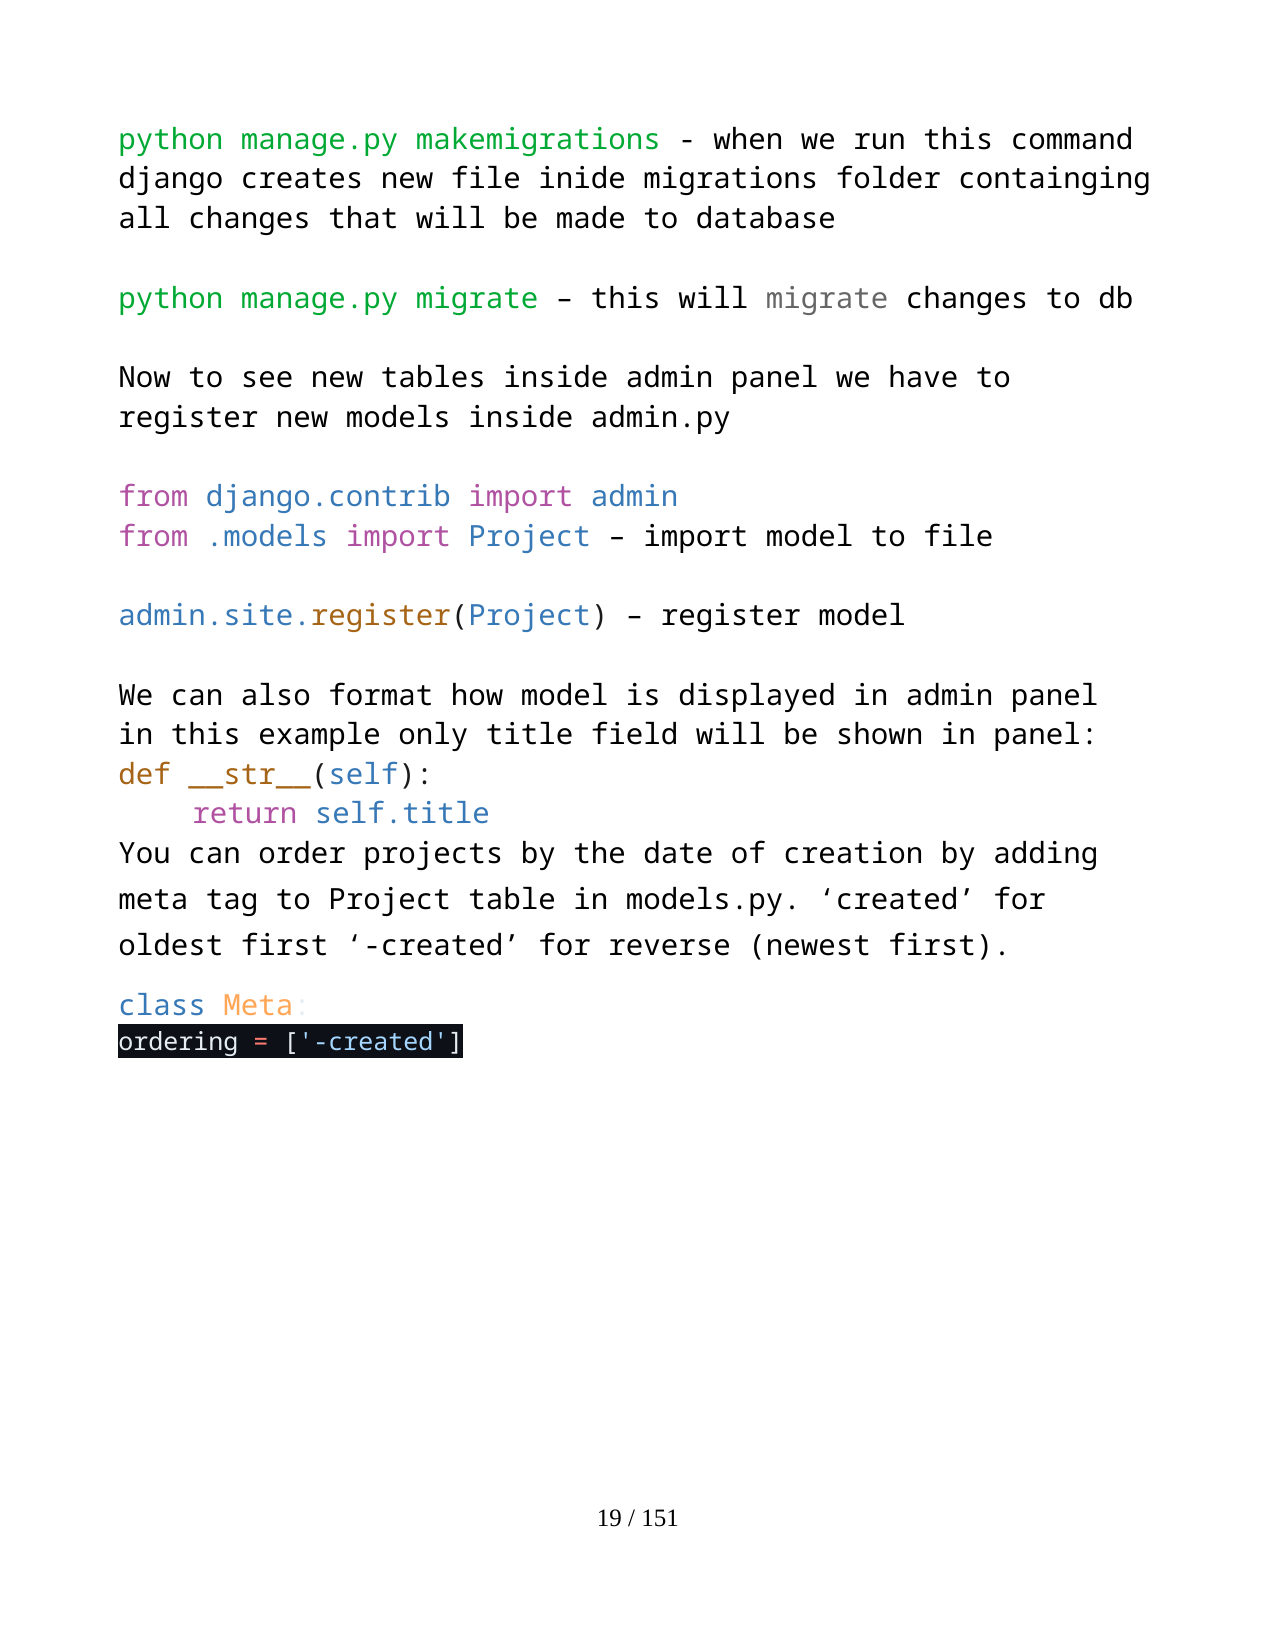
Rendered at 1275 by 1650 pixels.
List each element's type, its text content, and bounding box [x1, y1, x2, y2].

text class Meta: [118, 984, 1157, 1024]
text You can order projects by the date of creation by adding meta tag to Project table in models.py. ‘created’ for oldest first ‘-created’ for reverse (newest first). [118, 832, 1157, 963]
text Now to see new tables inside admin panel we have to register new models inside admin.py [118, 356, 1157, 436]
text from .models import Project – import model to file [118, 515, 1157, 555]
text ordering = ['-created'] [118, 1024, 1157, 1058]
text python manage.py migrate – this will migrate changes to db [118, 277, 1157, 317]
text def __str__(self): [118, 753, 1157, 793]
text return self.title [118, 793, 1157, 832]
text python manage.py makemigrations - when we run this command django creates new file inide migrations folder containging all changes that will be made to database [118, 118, 1157, 237]
text We can also format how model is displayed in admin panel [118, 674, 1157, 713]
text admin.site.register(Project) – register model [118, 594, 1157, 634]
text from django.contrib import admin [118, 475, 1157, 515]
text in this example only title field will be shown in panel: [118, 713, 1157, 753]
